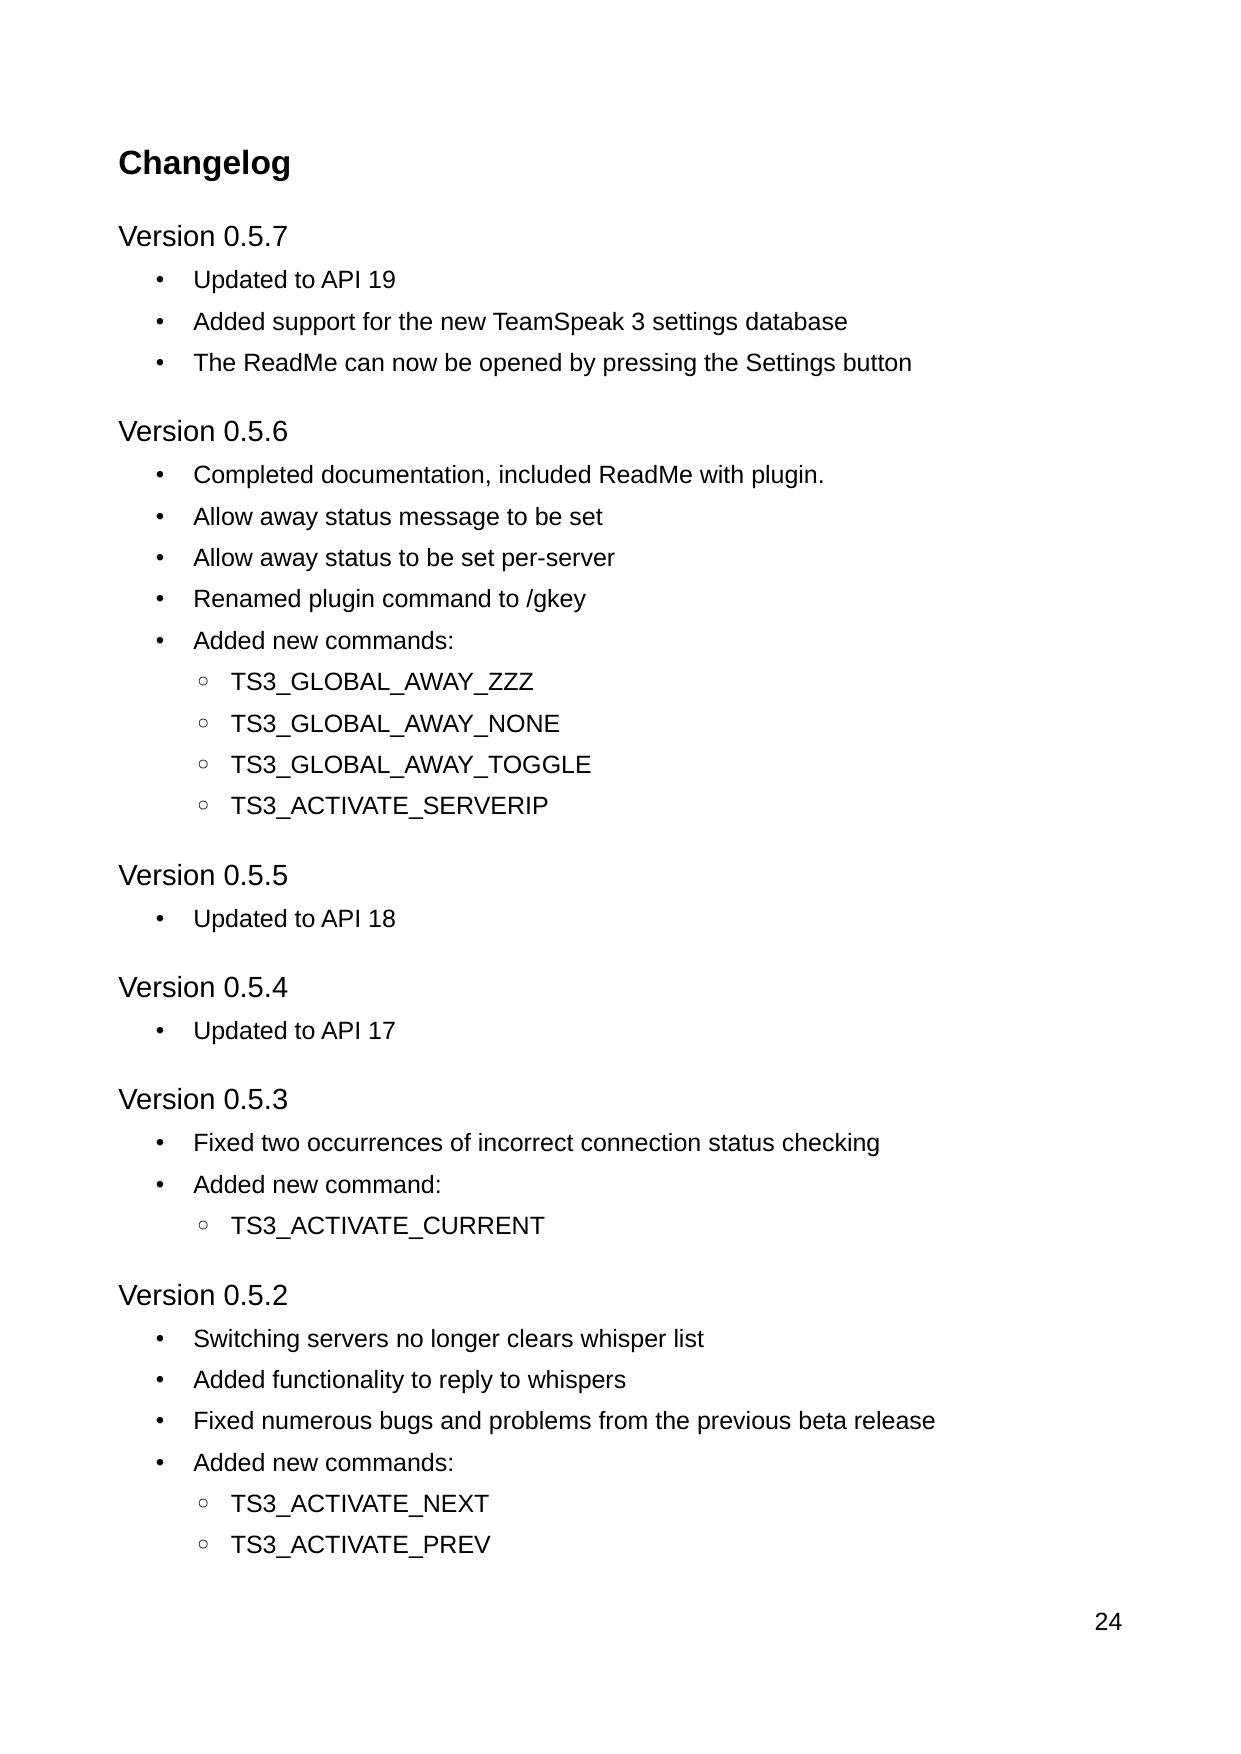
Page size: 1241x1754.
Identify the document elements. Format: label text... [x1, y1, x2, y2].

list Updated to API 17 [156, 1016, 1122, 1045]
list Renamed plugin command to /gkey [156, 584, 1122, 613]
subtitle Version 0.5.7 [118, 219, 1122, 253]
list Added new commands: [156, 1448, 1122, 1476]
subtitle Version 0.5.5 [118, 858, 1122, 891]
list Completed documentation, included ReadMe with plugin. [156, 460, 1122, 489]
subtitle Changelog [118, 143, 1122, 182]
list TS3_ACTIVATE_CURRENT [193, 1211, 1122, 1240]
list Added support for the new TeamSpeak 3 settings database [156, 307, 1122, 336]
subtitle Version 0.5.2 [118, 1277, 1122, 1311]
list Switching servers no longer clears whisper list [156, 1323, 1122, 1352]
list TS3_GLOBAL_AWAY_NONE [193, 708, 1122, 737]
list TS3_ACTIVATE_SERVERIP [193, 791, 1122, 820]
list Allow away status to be set per-server [156, 543, 1122, 572]
list The ReadMe can now be opened by pressing the Settings button [156, 348, 1122, 377]
list Added functionality to reply to whispers [156, 1365, 1122, 1394]
list Allow away status message to be set [156, 502, 1122, 531]
list Updated to API 19 [156, 265, 1122, 294]
list TS3_ACTIVATE_NEXT [193, 1489, 1122, 1518]
list Fixed two occurrences of incorrect connection status checking [156, 1128, 1122, 1157]
list TS3_GLOBAL_AWAY_TOGGLE [193, 750, 1122, 779]
list TS3_GLOBAL_AWAY_ZZZ [193, 667, 1122, 696]
list Added new commands: [156, 626, 1122, 655]
subtitle Version 0.5.6 [118, 414, 1122, 448]
list Updated to API 18 [156, 904, 1122, 932]
list Fixed numerous bugs and problems from the previous beta release [156, 1406, 1122, 1435]
list TS3_ACTIVATE_PREV [193, 1530, 1122, 1559]
list Added new command: [156, 1170, 1122, 1199]
subtitle Version 0.5.3 [118, 1082, 1122, 1116]
subtitle Version 0.5.4 [118, 970, 1122, 1003]
